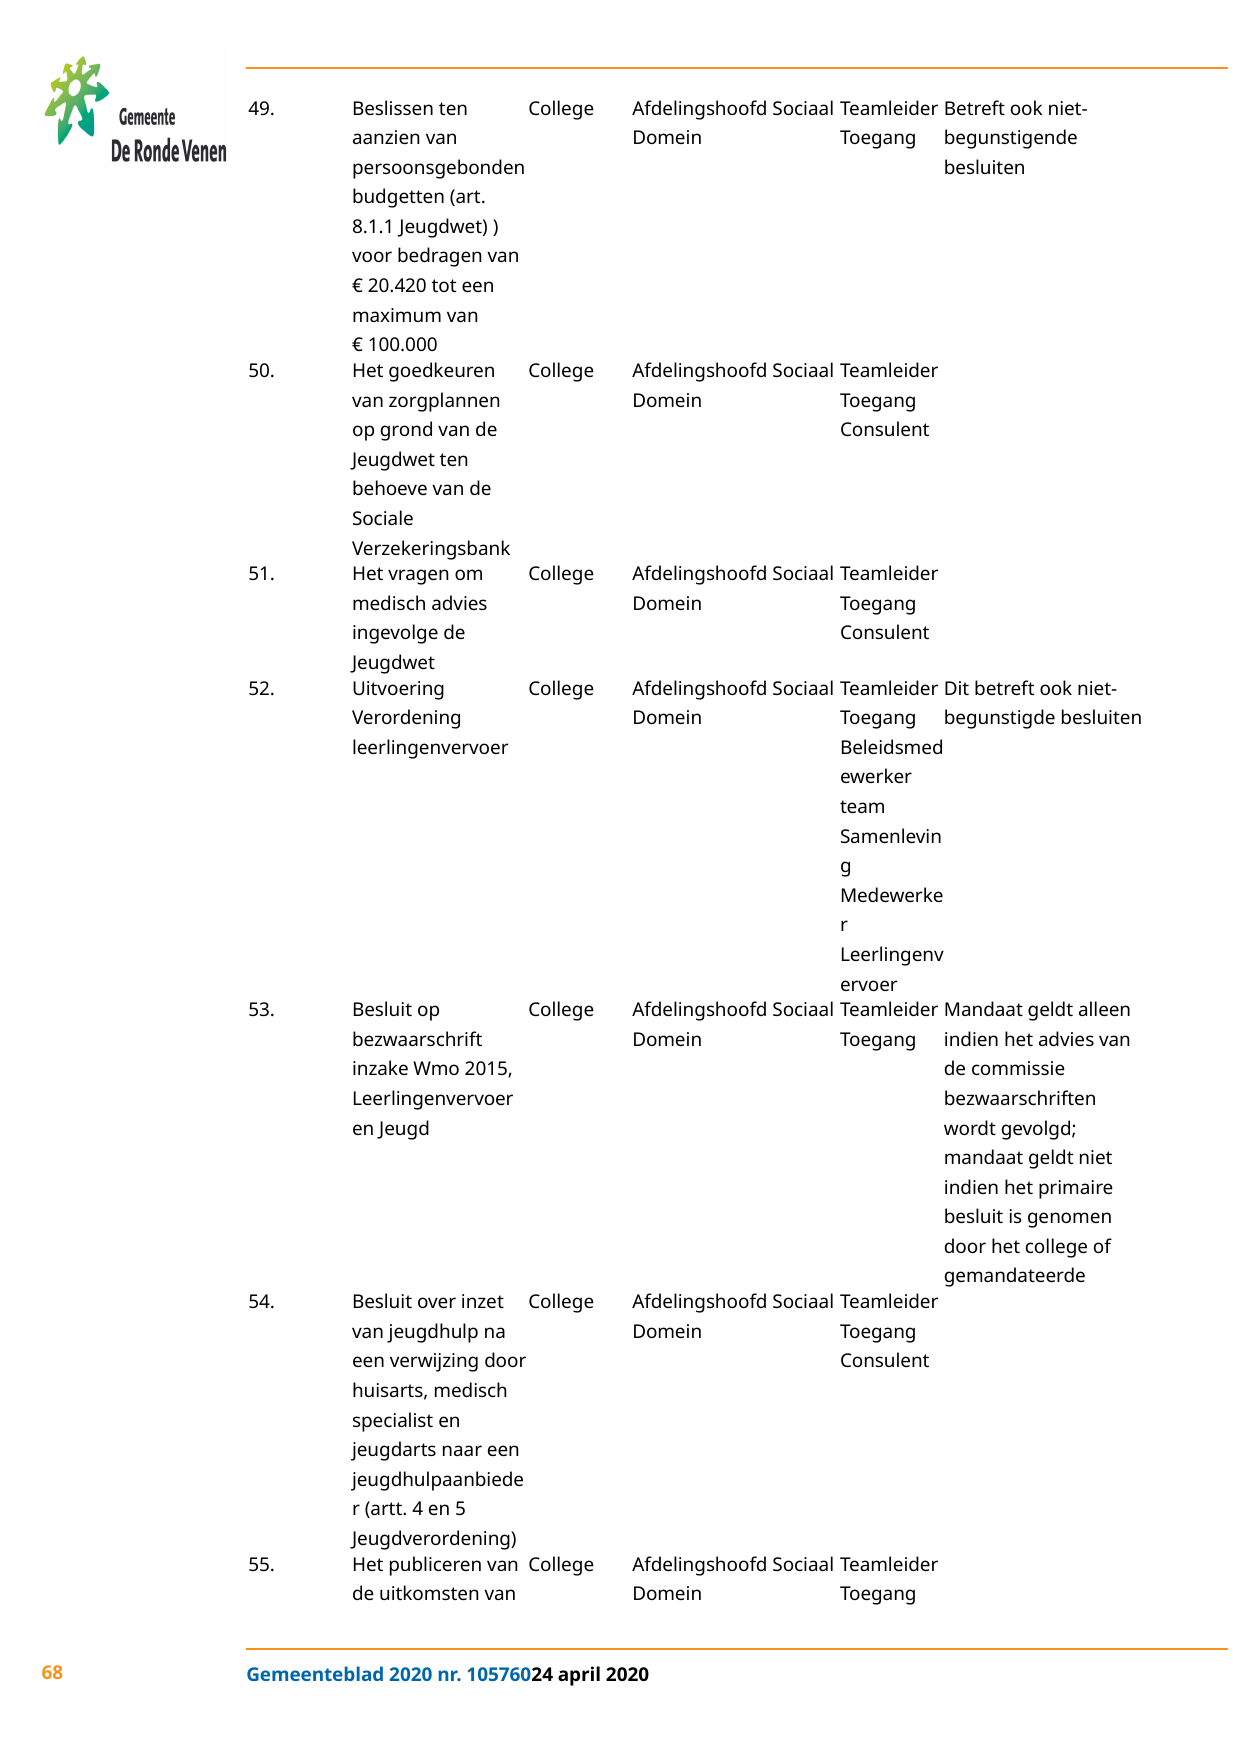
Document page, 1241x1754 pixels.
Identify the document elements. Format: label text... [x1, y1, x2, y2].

table_cell Afdelingshoofd Sociaal Domein [632, 1551, 840, 1606]
table_cell 53. [248, 996, 352, 1288]
table_cell College [528, 357, 632, 560]
table_cell College [528, 1551, 632, 1606]
table_cell Teamleider Toegang Beleidsmedewerker team Samenleving Medewerker Leerlingenvervoer [840, 675, 944, 996]
table_cell Beslissen ten aanzien van persoonsgebonden budgetten (art. 8.1.1 Jeugdwet) ) voor bedragen van € 20.420 tot een maximum van € 100.000 [352, 95, 528, 357]
table_cell [944, 560, 1152, 675]
table_cell 50. [248, 357, 352, 560]
table_cell Uitvoering Verordening leerlingenvervoer [352, 675, 528, 996]
table_cell Besluit op bezwaarschrift inzake Wmo 2015, Leerlingenvervoer en Jeugd [352, 996, 528, 1288]
table_cell 55. [248, 1551, 352, 1606]
table_cell College [528, 996, 632, 1288]
table_cell Teamleider Toegang Consulent [840, 1289, 944, 1551]
table_cell Besluit over inzet van jeugdhulp na een verwijzing door huisarts, medisch specialist en jeugdarts naar een jeugdhulpaanbieder (artt. 4 en 5 Jeugdverordening) [352, 1289, 528, 1551]
table_cell Teamleider Toegang [840, 1551, 944, 1606]
picture [41, 47, 231, 172]
table_cell Afdelingshoofd Sociaal Domein [632, 675, 840, 996]
table_cell College [528, 95, 632, 357]
table_cell 49. [248, 95, 352, 357]
table_cell Het publiceren van de uitkomsten van [352, 1551, 528, 1606]
table_cell Teamleider Toegang Consulent [840, 357, 944, 560]
table_cell 52. [248, 675, 352, 996]
table_cell [944, 1289, 1152, 1551]
table_cell 54. [248, 1289, 352, 1551]
table_cell College [528, 560, 632, 675]
table_cell Afdelingshoofd Sociaal Domein [632, 560, 840, 675]
table_cell Mandaat geldt alleen indien het advies van de commissie bezwaarschriften wordt gevolgd; mandaat geldt niet indien het primaire besluit is genomen door het college of gemandateerde [944, 996, 1152, 1288]
table_cell [944, 1551, 1152, 1606]
table_cell Teamleider Toegang [840, 95, 944, 357]
table_cell Het goedkeuren van zorgplannen op grond van de Jeugdwet ten behoeve van de Sociale Verzekeringsbank [352, 357, 528, 560]
table_cell Betreft ook niet-begunstigende besluiten [944, 95, 1152, 357]
table_cell Afdelingshoofd Sociaal Domein [632, 357, 840, 560]
table_cell Afdelingshoofd Sociaal Domein [632, 996, 840, 1288]
table_cell College [528, 1289, 632, 1551]
table_cell [944, 357, 1152, 560]
table_cell Teamleider Toegang [840, 996, 944, 1288]
table_cell Dit betreft ook niet-begunstigde besluiten [944, 675, 1152, 996]
table_cell Afdelingshoofd Sociaal Domein [632, 95, 840, 357]
table_cell Afdelingshoofd Sociaal Domein [632, 1289, 840, 1551]
table_cell College [528, 675, 632, 996]
table_cell Het vragen om medisch advies ingevolge de Jeugdwet [352, 560, 528, 675]
table_cell Teamleider Toegang Consulent [840, 560, 944, 675]
table_cell 51. [248, 560, 352, 675]
